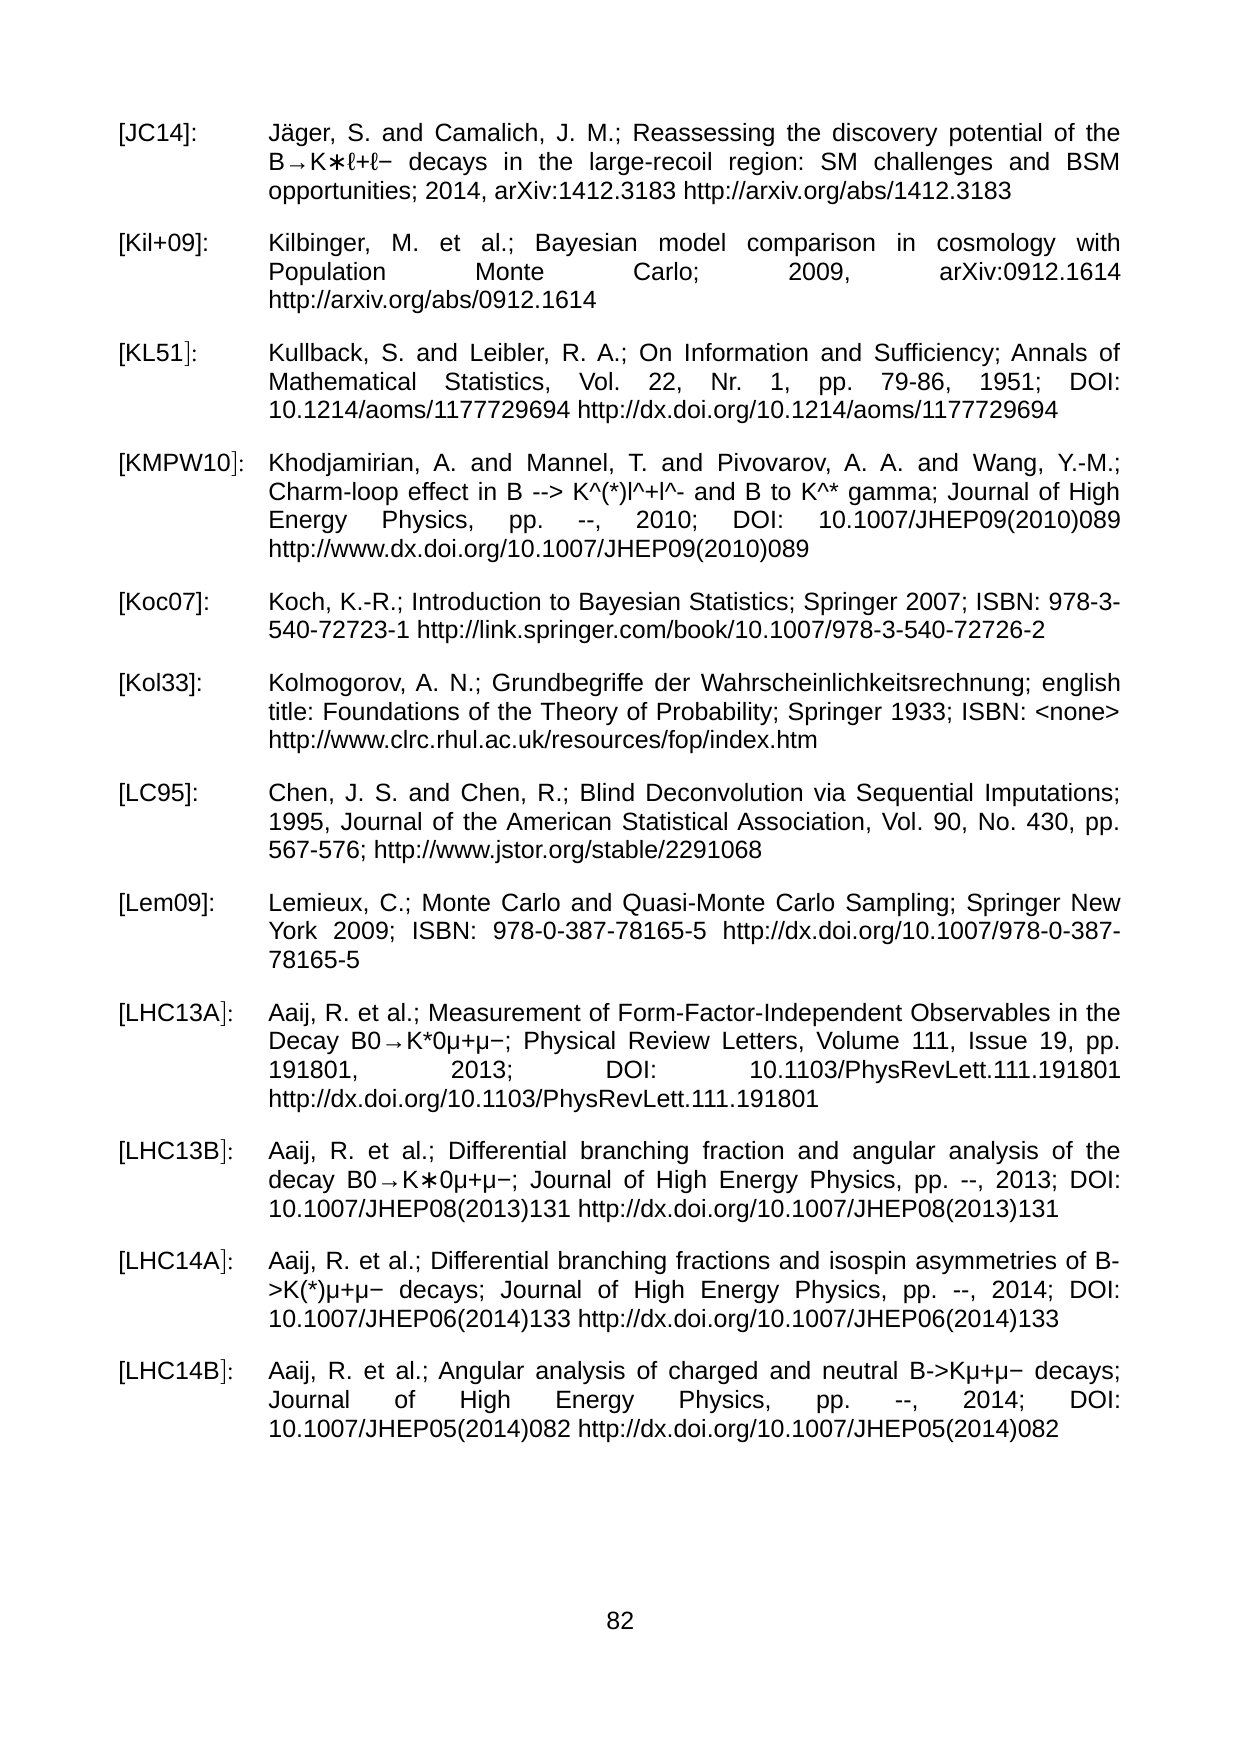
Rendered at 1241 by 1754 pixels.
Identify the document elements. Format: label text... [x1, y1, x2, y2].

text [LHC13B]: Aaij, R. et al.; Differential branching fraction and angular analysis of the decay B0→K∗0μ+μ−; Journal of High Energy Physics, pp. --, 2013; DOI: 10.1007/JHEP08(2013)131 http://dx.doi.org/10.1007/JHEP08(2013)131 [118, 1136, 1122, 1223]
text [Kol33]: Kolmogorov, A. N.; Grundbegriffe der Wahrscheinlichkeitsrechnung; english title: Foundations of the Theory of Probability; Springer 1933; ISBN: <none> http://www.clrc.rhul.ac.uk/resources/fop/index.htm [118, 668, 1122, 754]
text [LHC14A]: Aaij, R. et al.; Differential branching fractions and isospin asymmetries of B->K(*)μ+μ− decays; Journal of High Energy Physics, pp. --, 2014; DOI: 10.1007/JHEP06(2014)133 http://dx.doi.org/10.1007/JHEP06(2014)133 [118, 1246, 1122, 1333]
text [LC95]: Chen, J. S. and Chen, R.; Blind Deconvolution via Sequential Imputations; 1995, Journal of the American Statistical Association, Vol. 90, No. 430, pp. 567-576; http://www.jstor.org/stable/2291068 [118, 778, 1122, 864]
text [LHC13A]: Aaij, R. et al.; Measurement of Form-Factor-Independent Observables in the Decay B0→K*0μ+μ−; Physical Review Letters, Volume 111, Issue 19, pp. 191801, 2013; DOI: 10.1103/PhysRevLett.111.191801 http://dx.doi.org/10.1103/PhysRevLett.111.191801 [118, 997, 1122, 1113]
text [LHC14B]: Aaij, R. et al.; Angular analysis of charged and neutral B->Kμ+μ− decays; Journal of High Energy Physics, pp. --, 2014; DOI: 10.1007/JHEP05(2014)082 http://dx.doi.org/10.1007/JHEP05(2014)082 [118, 1356, 1122, 1443]
text [Lem09]: Lemieux, C.; Monte Carlo and Quasi-Monte Carlo Sampling; Springer New York 2009; ISBN: 978-0-387-78165-5 http://dx.doi.org/10.1007/978-0-387-78165-5 [118, 888, 1122, 974]
text [KL51]: Kullback, S. and Leibler, R. A.; On Information and Sufficiency; Annals of Mathematical Statistics, Vol. 22, Nr. 1, pp. 79-86, 1951; DOI: 10.1214/aoms/1177729694 http://dx.doi.org/10.1214/aoms/1177729694 [118, 338, 1122, 424]
text [JC14]: Jäger, S. and Camalich, J. M.; Reassessing the discovery potential of the B→K∗ℓ+ℓ− decays in the large-recoil region: SM challenges and BSM opportunities; 2014, arXiv:1412.3183 http://arxiv.org/abs/1412.3183 [118, 118, 1122, 204]
text [KMPW10]: Khodjamirian, A. and Mannel, T. and Pivovarov, A. A. and Wang, Y.-M.; Charm-loop effect in B --> K^(*)l^+l^- and B to K^* gamma; Journal of High Energy Physics, pp. --, 2010; DOI: 10.1007/JHEP09(2010)089 http://www.dx.doi.org/10.1007/JHEP09(2010)089 [118, 448, 1122, 563]
text [Koc07]: Koch, K.-R.; Introduction to Bayesian Statistics; Springer 2007; ISBN: 978-3-540-72723-1 http://link.springer.com/book/10.1007/978-3-540-72726-2 [118, 587, 1122, 644]
text [Kil+09]: Kilbinger, M. et al.; Bayesian model comparison in cosmology with Population Monte Carlo; 2009, arXiv:0912.1614 http://arxiv.org/abs/0912.1614 [118, 228, 1122, 314]
